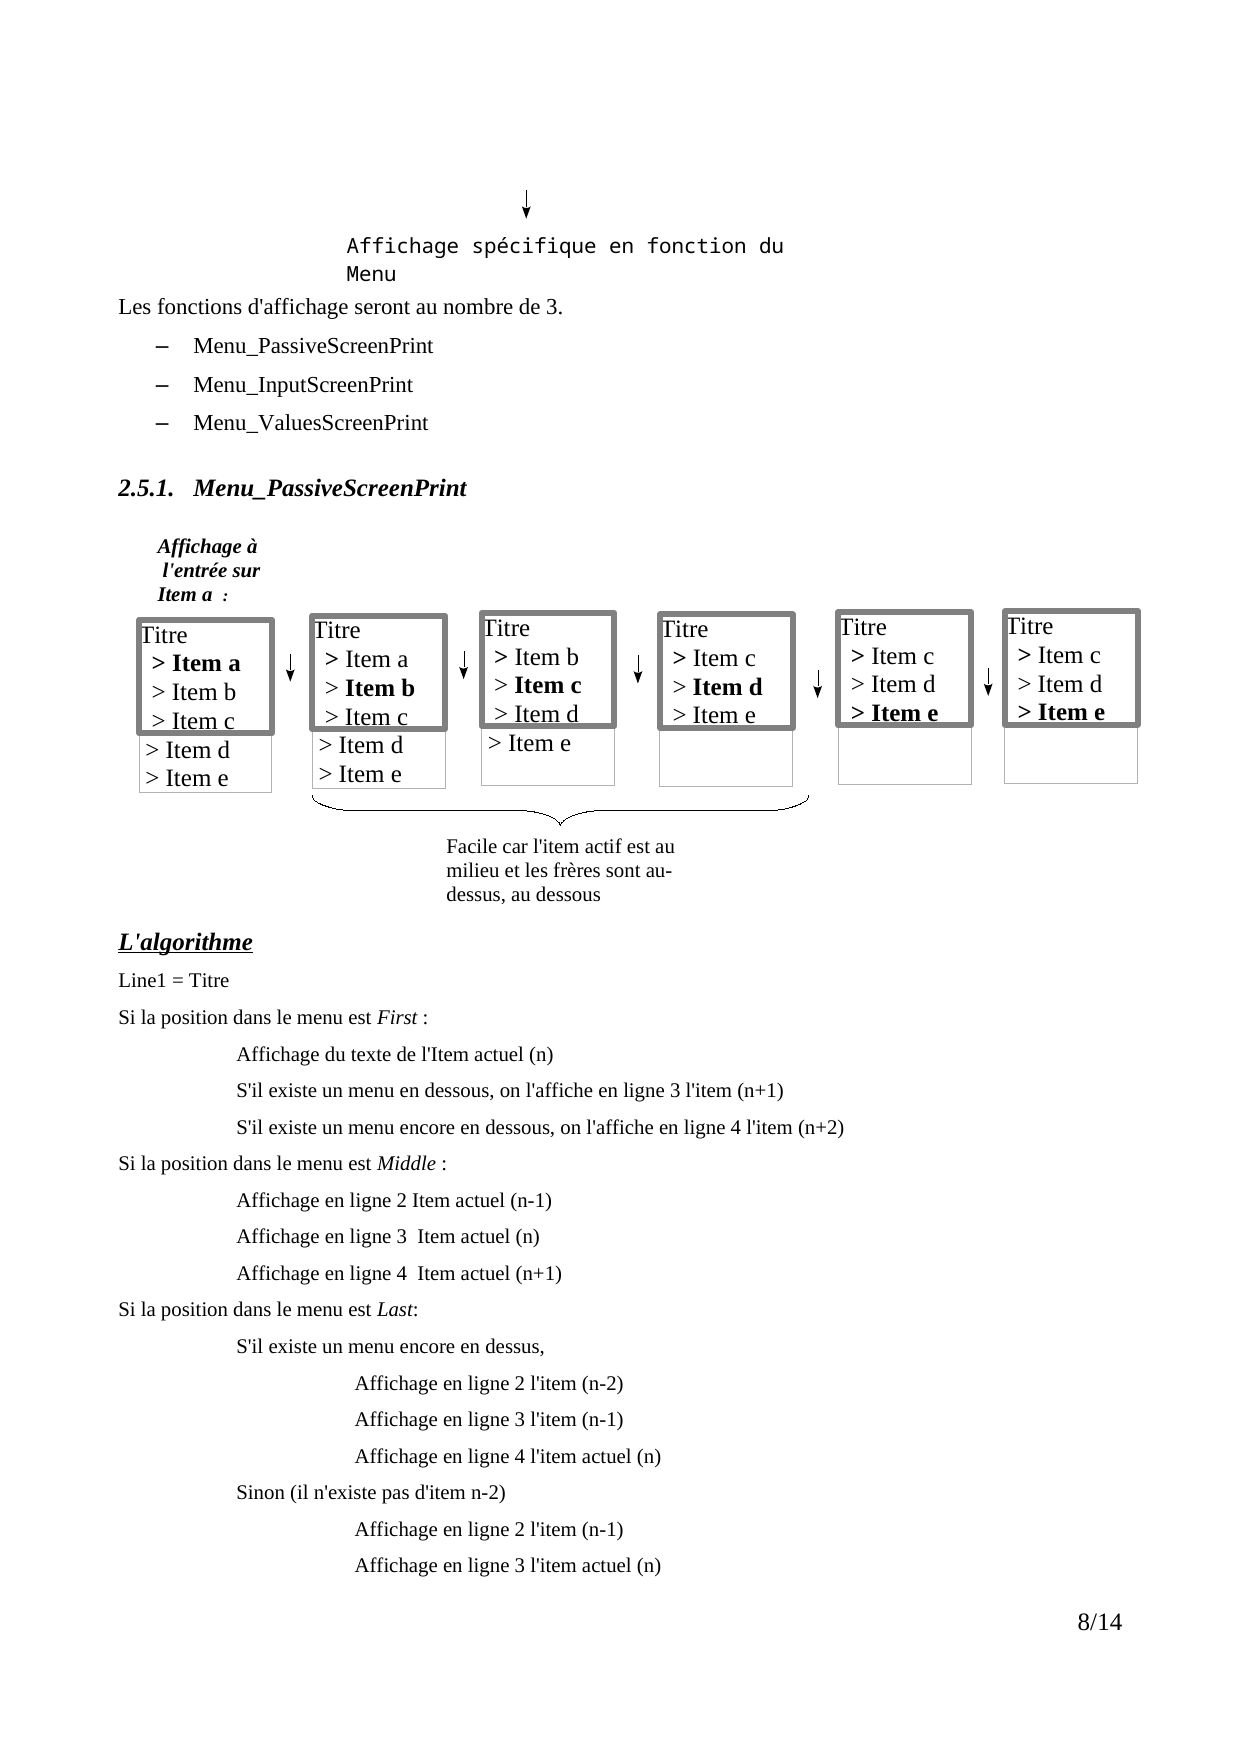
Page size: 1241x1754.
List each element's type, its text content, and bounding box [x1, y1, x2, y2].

text Sinon (il n'existe pas d'item n-2) [118, 1480, 1122, 1504]
text Affichage en ligne 3 Item actuel (n) [118, 1224, 1122, 1248]
text Affichage en ligne 3 l'item (n-1) [118, 1407, 1122, 1431]
text Affichage en ligne 2 l'item (n-1) [118, 1517, 1122, 1541]
subtitle Menu_PassiveScreenPrint [118, 473, 1122, 502]
text Si la position dans le menu est First : [118, 1005, 1122, 1029]
text S'il existe un menu en dessous, on l'affiche en ligne 3 l'item (n+1) [118, 1078, 1122, 1102]
text S'il existe un menu encore en dessus, [118, 1334, 1122, 1358]
list Menu_InputScreenPrint [156, 371, 1122, 397]
text Affichage en ligne 3 l'item actuel (n) [118, 1553, 1122, 1577]
text Si la position dans le menu est Last: [118, 1297, 1122, 1321]
text Affichage en ligne 4 Item actuel (n+1) [118, 1261, 1122, 1285]
text Si la position dans le menu est Middle : [118, 1151, 1122, 1175]
text Line1 = Titre [118, 968, 1122, 992]
text L'algorithme [118, 927, 1122, 956]
list Menu_PassiveScreenPrint [156, 332, 1122, 358]
text Affichage du texte de l'Item actuel (n) [118, 1041, 1122, 1066]
list Menu_ValuesScreenPrint [156, 409, 1122, 436]
text S'il existe un menu encore en dessous, on l'affiche en ligne 4 l'item (n+2) [118, 1114, 1122, 1139]
text Affichage en ligne 4 l'item actuel (n) [118, 1444, 1122, 1468]
text Affichage en ligne 2 l'item (n-2) [118, 1371, 1122, 1394]
text Les fonctions d'affichage seront au nombre de 3. [118, 293, 1122, 319]
text Affichage en ligne 2 Item actuel (n-1) [118, 1188, 1122, 1212]
